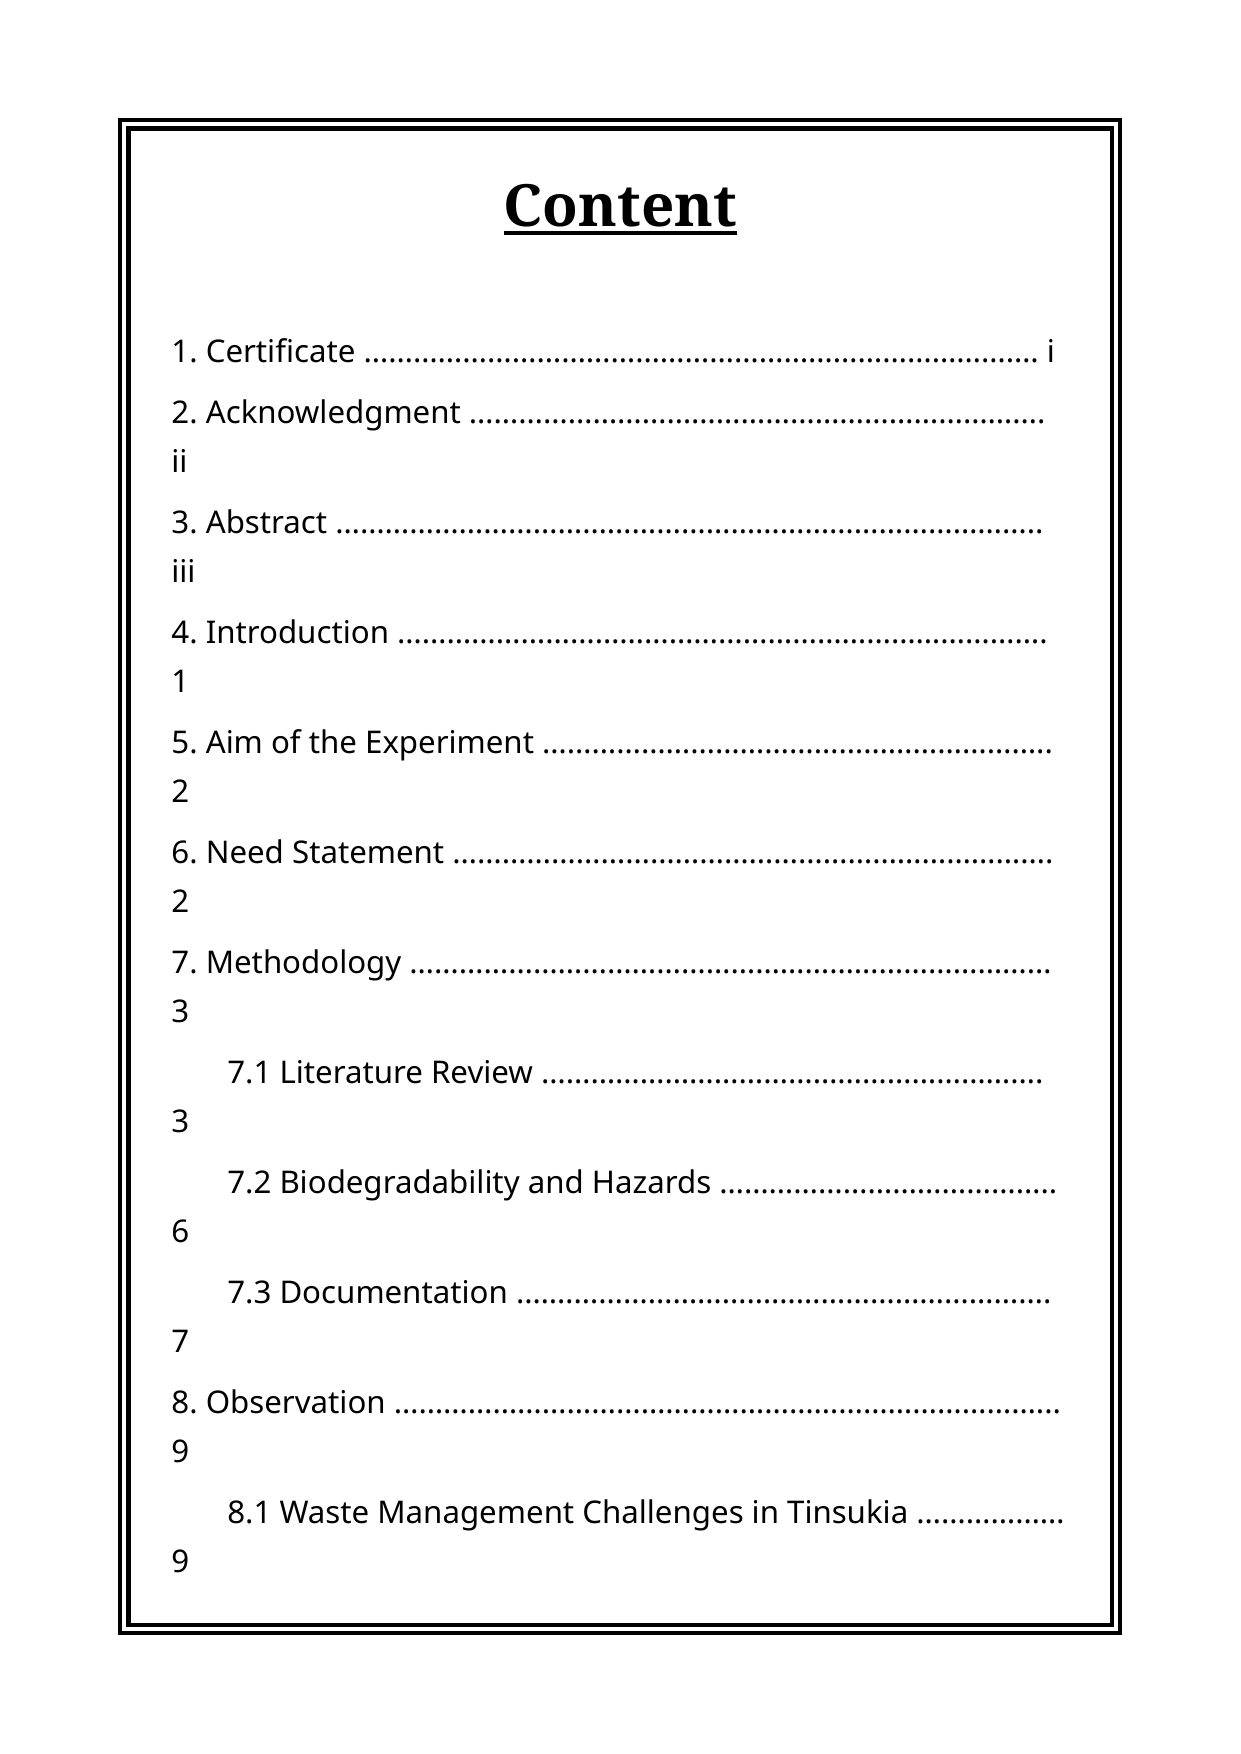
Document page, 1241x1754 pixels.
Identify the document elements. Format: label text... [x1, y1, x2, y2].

text 7.3 Documentation .………………………………………………………. 7 [171, 1269, 1069, 1361]
text Content [171, 164, 1069, 243]
text 3. Abstract ………………………………………………………………………….. iii [171, 499, 1069, 591]
text 5. Aim of the Experiment …………………………………………………….. 2 [171, 719, 1069, 811]
text 8.1 Waste Management Challenges in Tinsukia ……………… 9 [171, 1489, 1069, 1581]
text 4. Introduction ……………………………………………………………………. 1 [171, 609, 1069, 701]
text 8. Observation ……………………………………………………………………... 9 [171, 1379, 1069, 1471]
text 7.2 Biodegradability and Hazards ………………………………….. 6 [171, 1159, 1069, 1251]
text 1. Certificate ………………………………………………………………………. i [171, 328, 1069, 371]
text 6. Need Statement ………………………………………………………………. 2 [171, 829, 1069, 921]
text 7. Methodology …………………………………………………………………… 3 [171, 939, 1069, 1031]
text 7.1 Literature Review ……………………………………………………. 3 [171, 1049, 1069, 1141]
text 2. Acknowledgment ……………………………………………………………. ii [171, 389, 1069, 481]
